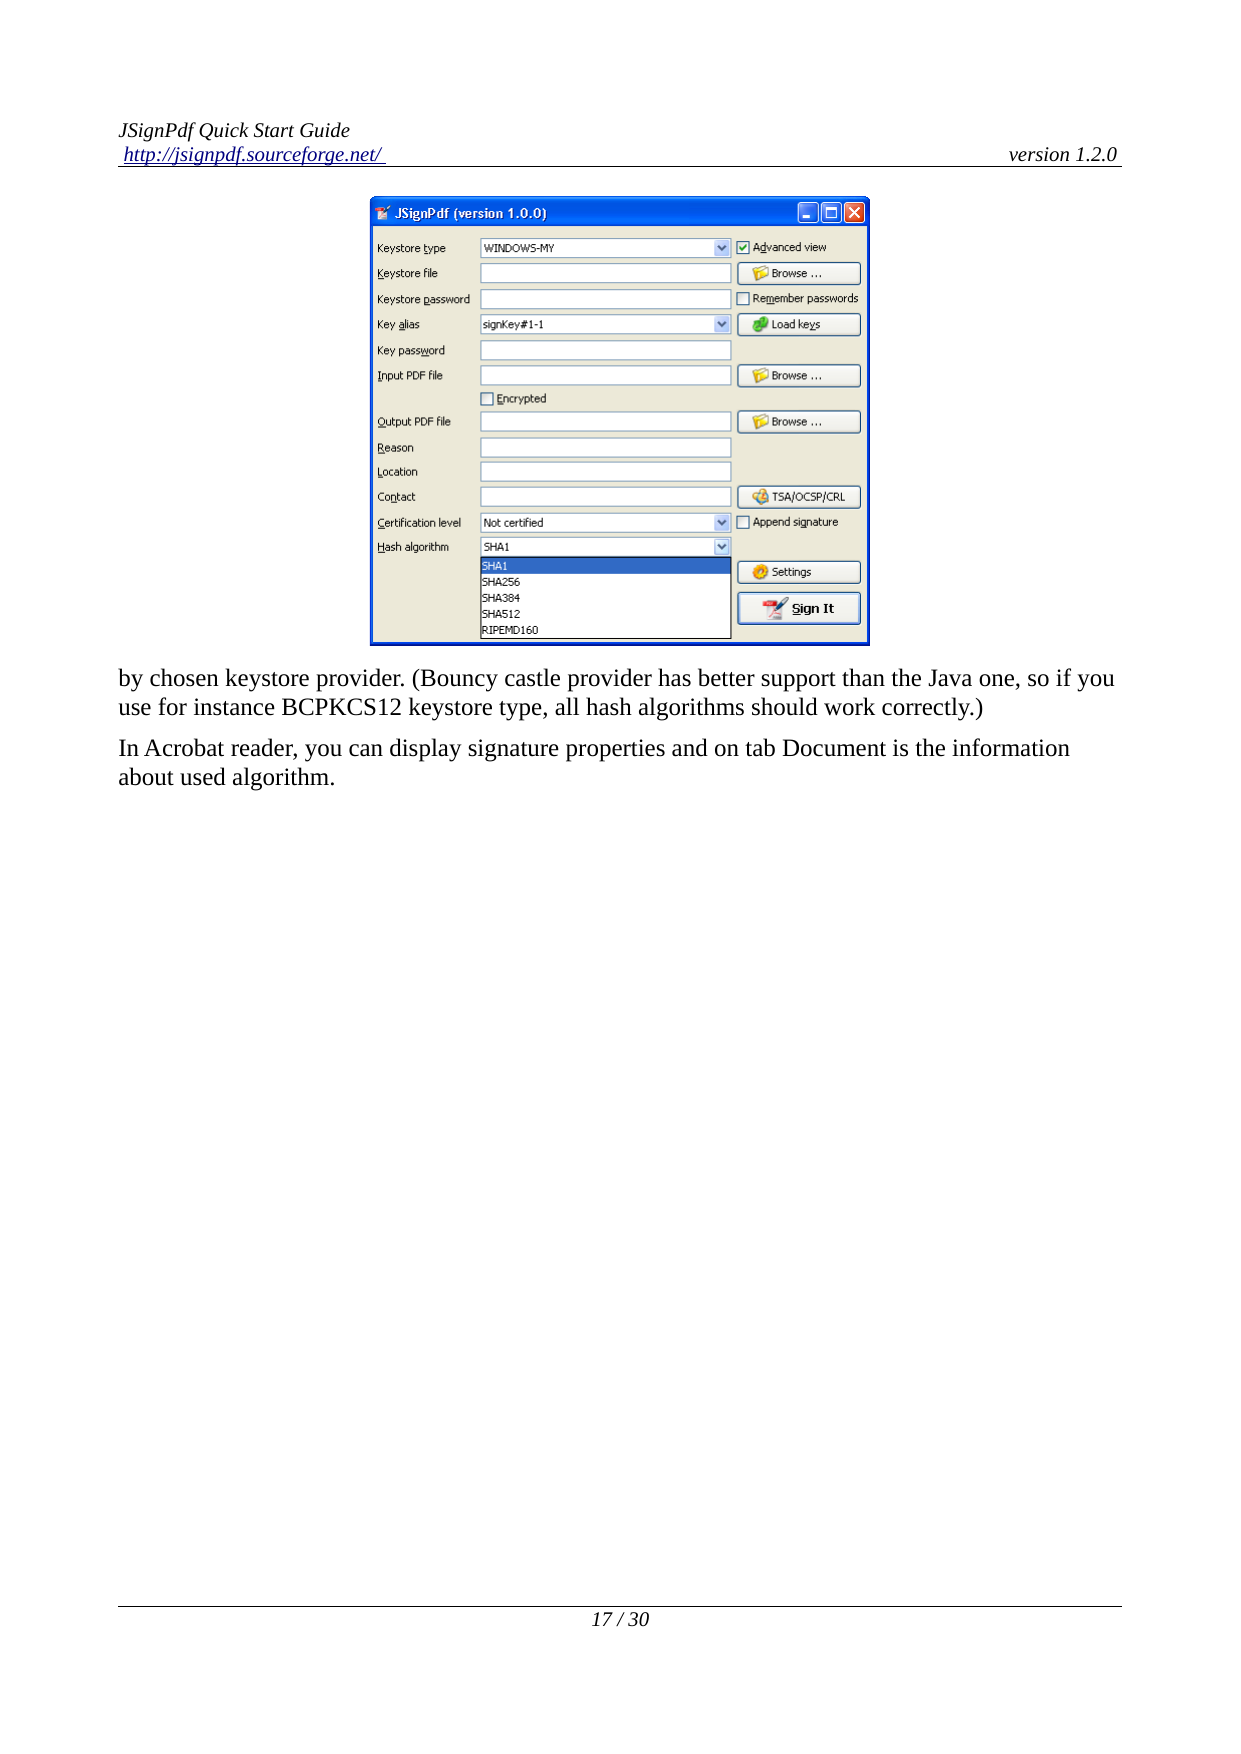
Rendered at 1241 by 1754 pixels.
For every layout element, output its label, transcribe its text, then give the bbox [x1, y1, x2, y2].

picture [369, 196, 870, 646]
text by chosen keystore provider. (Bouncy castle provider has better support than the Java one, so if you use for instance BCPKCS12 keystore type, all hash algorithms should work correctly.) [118, 646, 1122, 721]
text In Acrobat reader, you can display signature properties and on tab Document is the information about used algorithm. [118, 733, 1122, 791]
